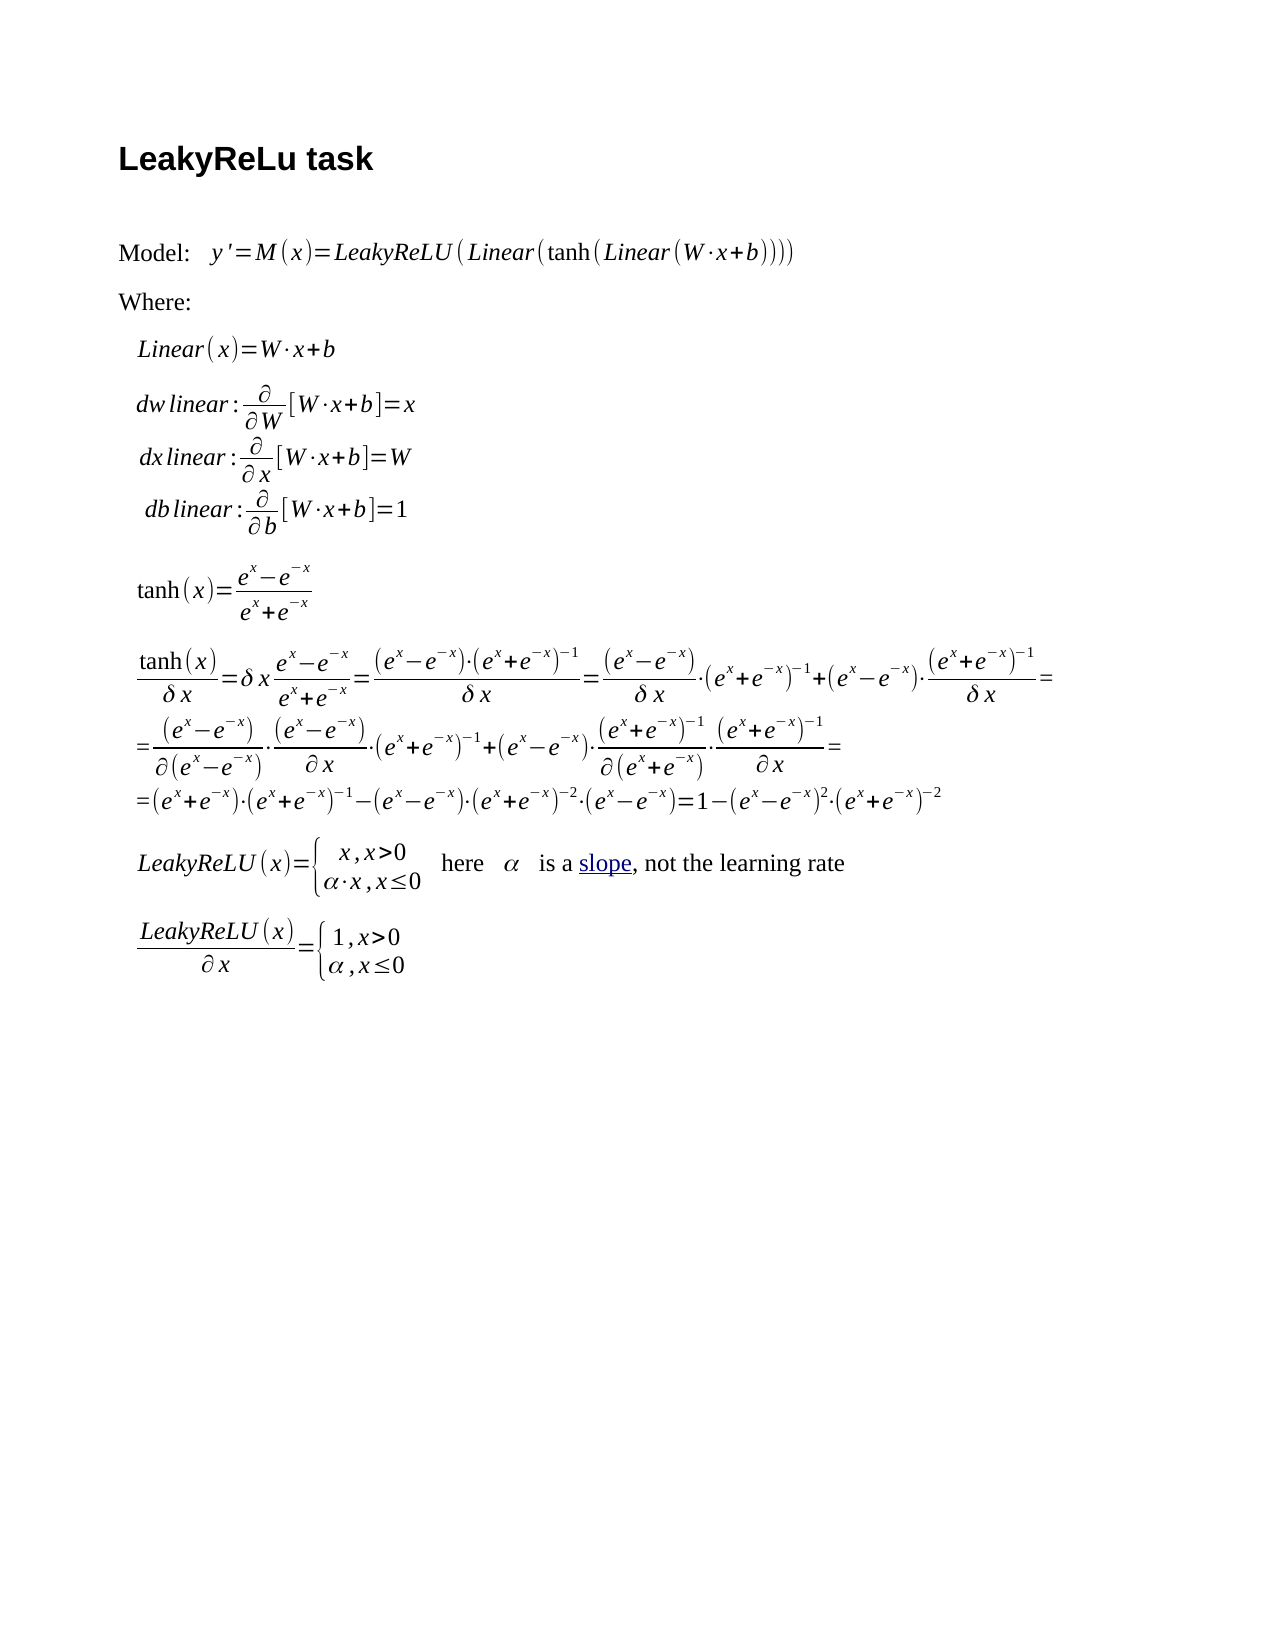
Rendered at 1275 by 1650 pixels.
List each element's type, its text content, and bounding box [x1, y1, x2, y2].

subtitle LeakyReLu task [118, 139, 1157, 178]
text Model: [118, 238, 1157, 268]
text hereis a slope, not the learning rate [118, 836, 1157, 898]
text Where: [118, 287, 1157, 316]
